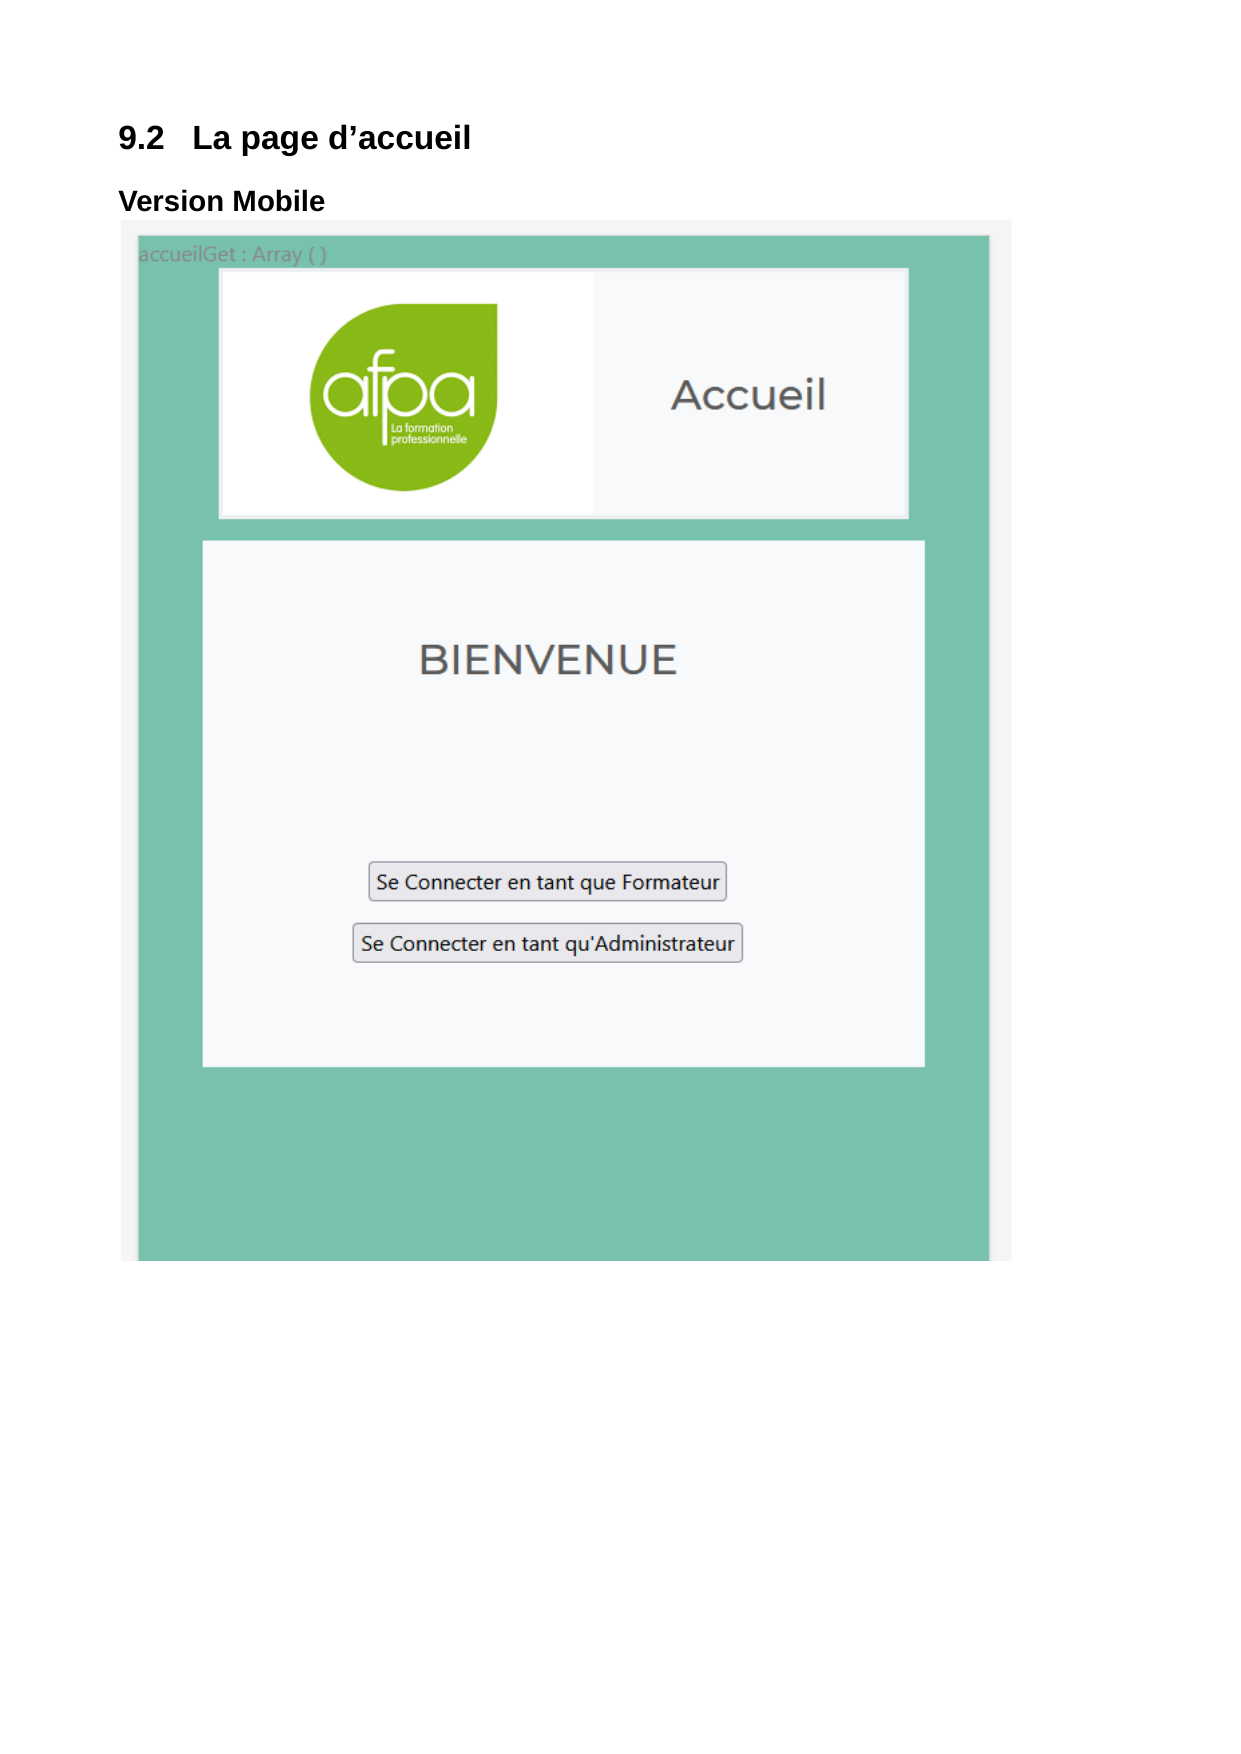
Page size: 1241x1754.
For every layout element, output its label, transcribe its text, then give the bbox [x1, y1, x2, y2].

subtitle Version Mobile [118, 184, 1122, 218]
picture [120, 220, 1012, 1261]
subtitle La page d’accueil [118, 118, 1122, 157]
